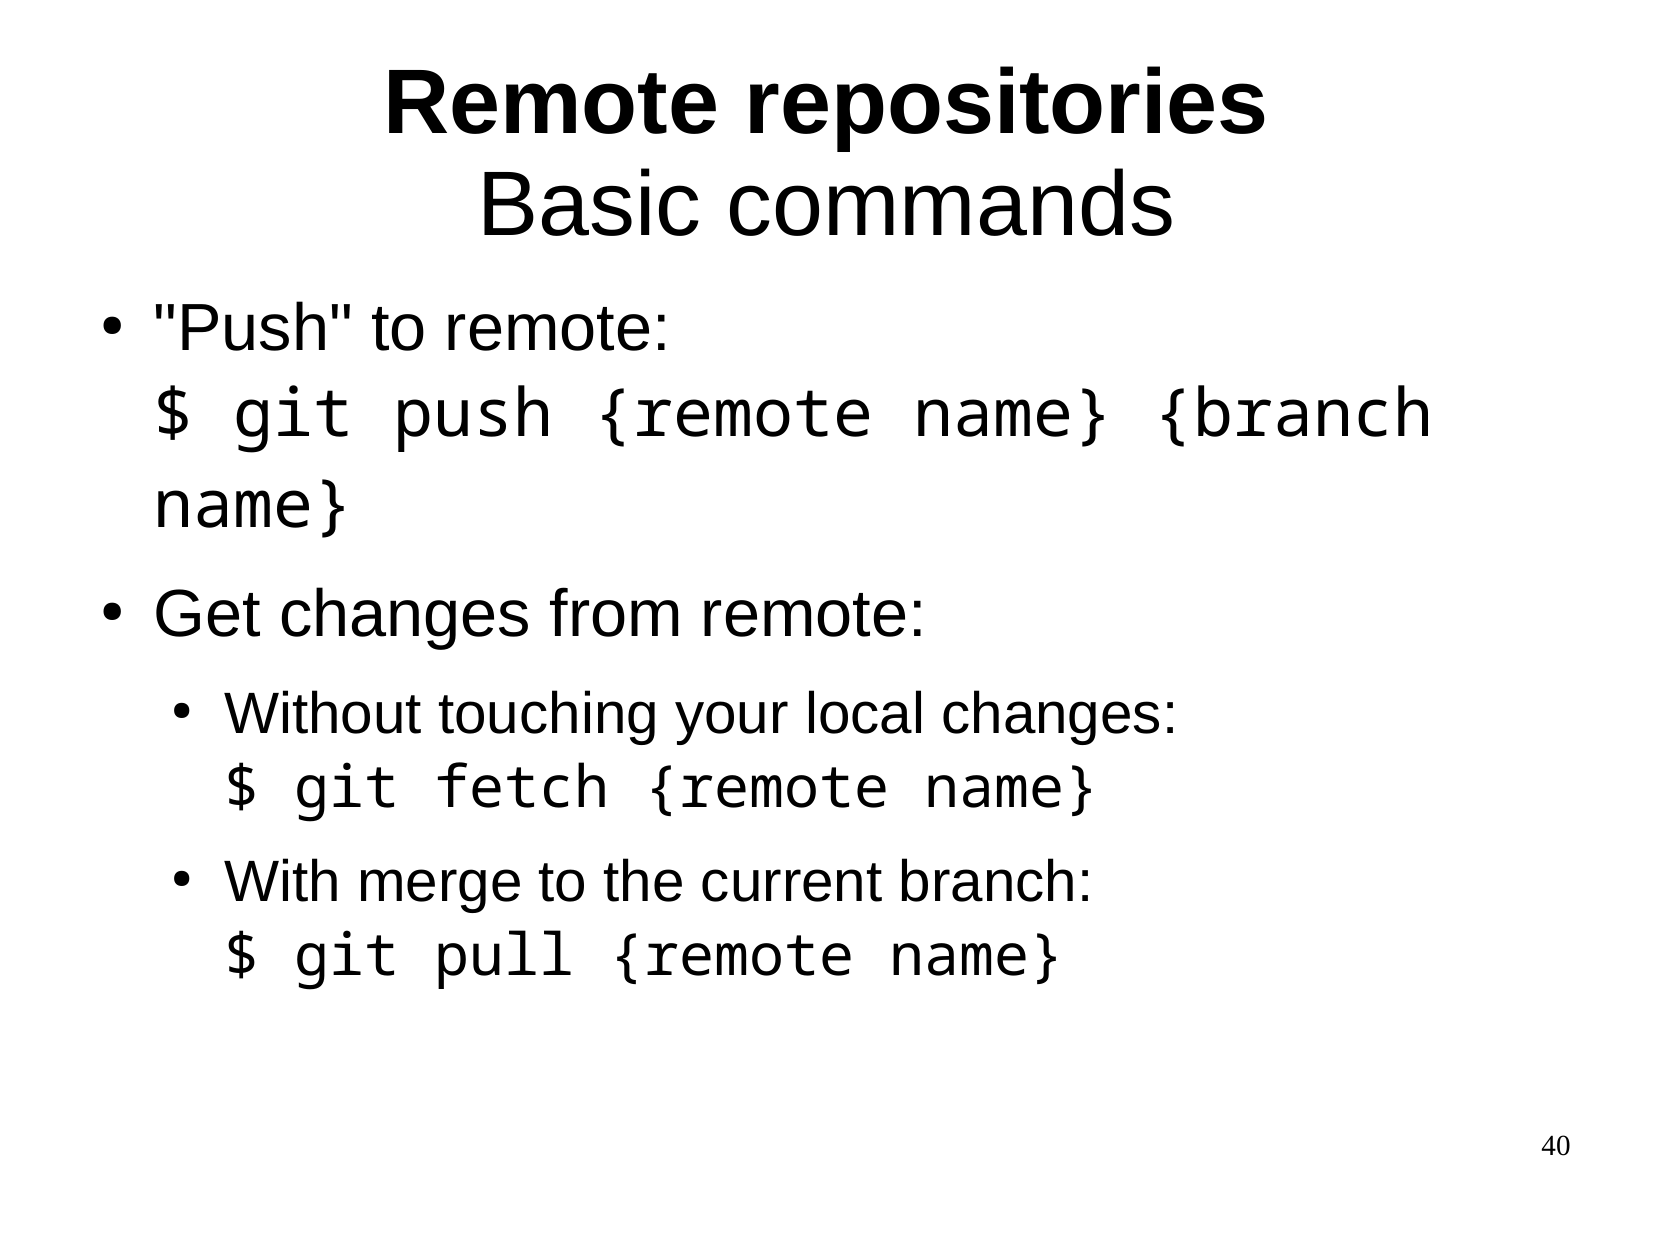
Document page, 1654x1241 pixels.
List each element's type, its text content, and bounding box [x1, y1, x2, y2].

list "Push" to remote: $ git push {remote name} {branch name} Get changes from remote: Without touching your local changes: $ git fetch {remote name} With merge to the current branch: $ git pull {remote name} [82, 290, 1571, 1010]
title Remote repositories Basic commands [82, 49, 1571, 257]
